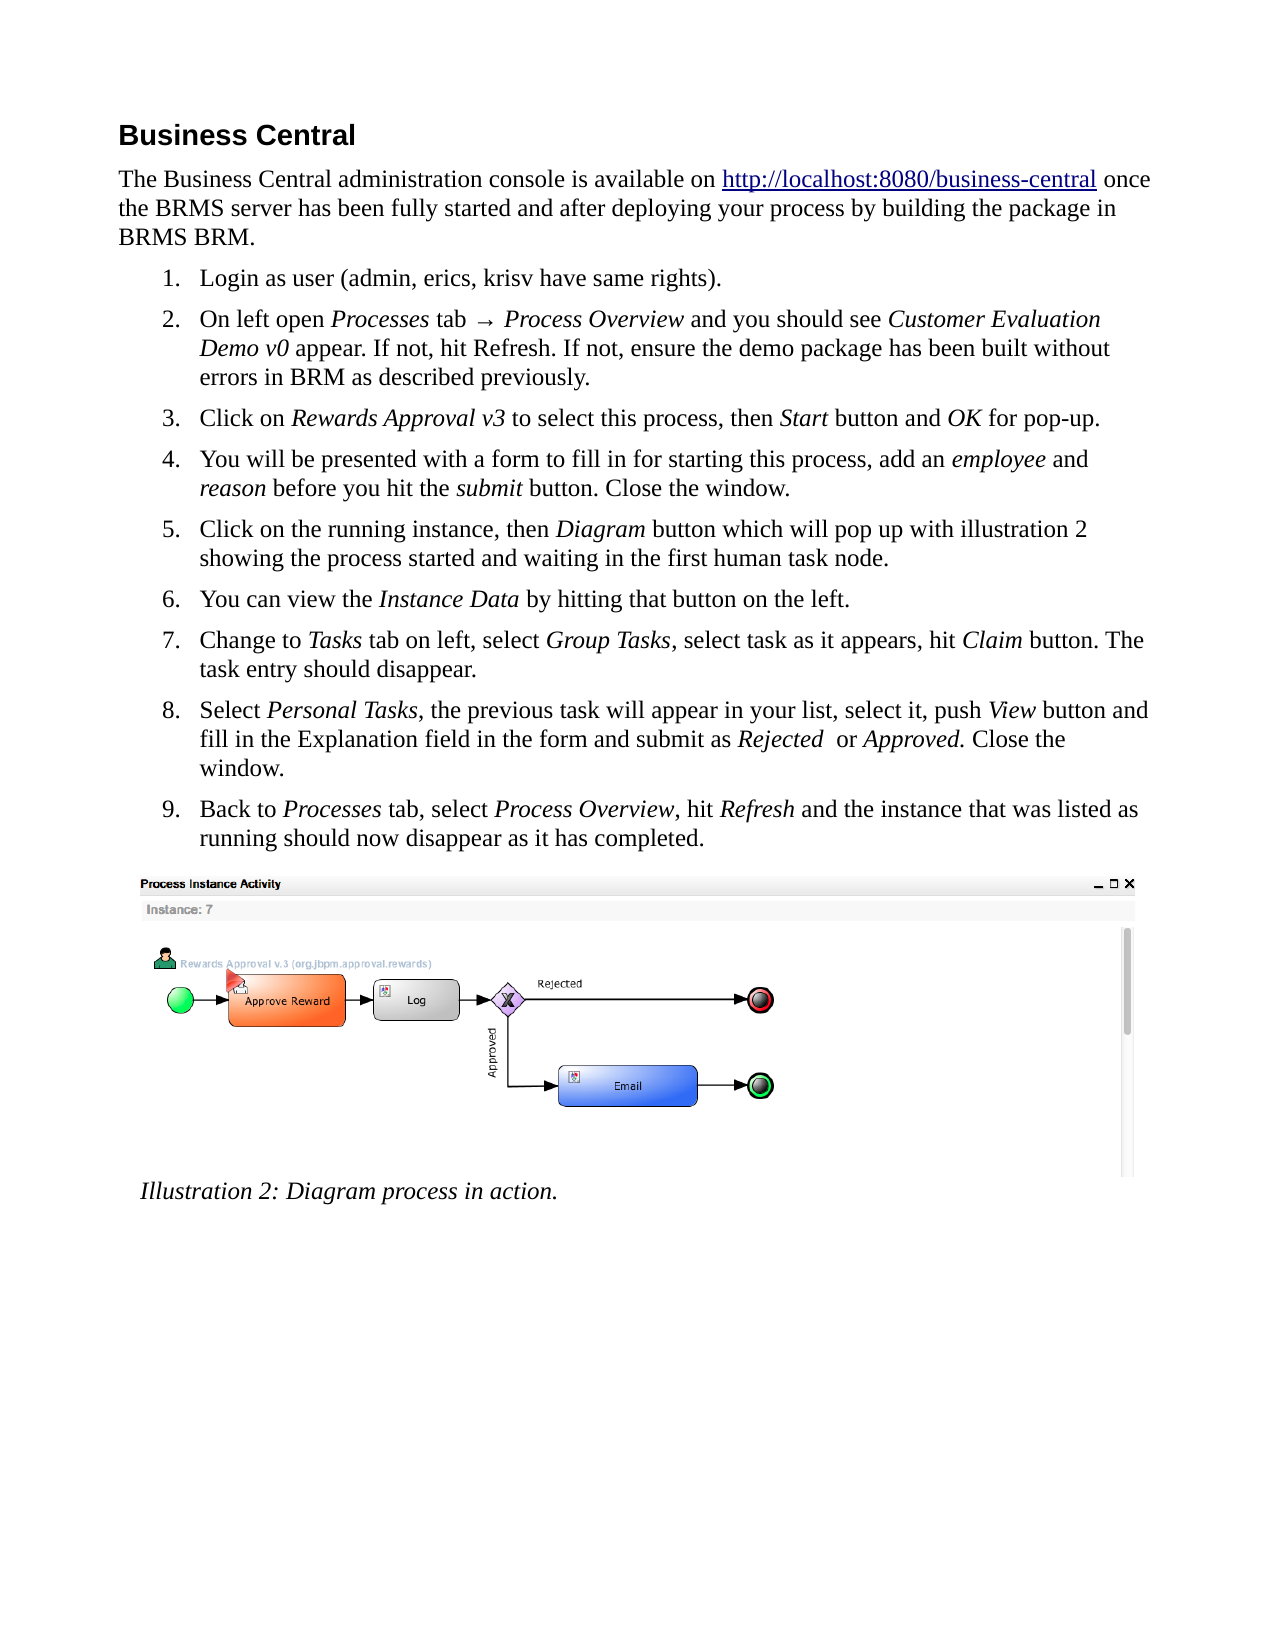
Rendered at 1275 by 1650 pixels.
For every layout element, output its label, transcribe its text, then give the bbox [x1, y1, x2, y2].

text The Business Central administration console is available on http://localhost:8080/business-central once the BRMS server has been fully started and after deploying your process by building the package in BRMS BRM. [118, 164, 1157, 250]
list You will be presented with a form to fill in for starting this process, add an employee and reason before you hit the submit button. Close the window. [162, 444, 1157, 502]
list On left open Processes tab → Process Overview and you should see Customer Evaluation Demo v0 appear. If not, hit Refresh. If not, ensure the demo package has been built without errors in BRM as described previously. [162, 304, 1157, 390]
list Illustration 2: Diagram process in action. [140, 1177, 1135, 1205]
list Change to Tasks tab on left, select Group Tasks, select task as it appears, hit Claim button. The task entry should disappear. [162, 625, 1157, 683]
picture [140, 876, 1136, 1177]
list Select Personal Tasks, the previous task will appear in your list, select it, push View button and fill in the Explanation field in the form and submit as Rejected or Approved. Close the window. [162, 695, 1157, 782]
list Back to Processes tab, select Process Overview, hit Refresh and the instance that was listed as running should now disappear as it has completed. [162, 794, 1157, 852]
list Login as user (admin, erics, krisv have same rights). [162, 263, 1157, 292]
subtitle Business Central [118, 118, 1157, 152]
list You can view the Instance Data by hitting that button on the left. [162, 584, 1157, 613]
list Click on Rewards Approval v3 to select this process, then Start button and OK for pop-up. [162, 403, 1157, 432]
list Click on the running instance, then Diagram button which will pop up with illustration 2 showing the process started and waiting in the first human task node. [162, 514, 1157, 572]
